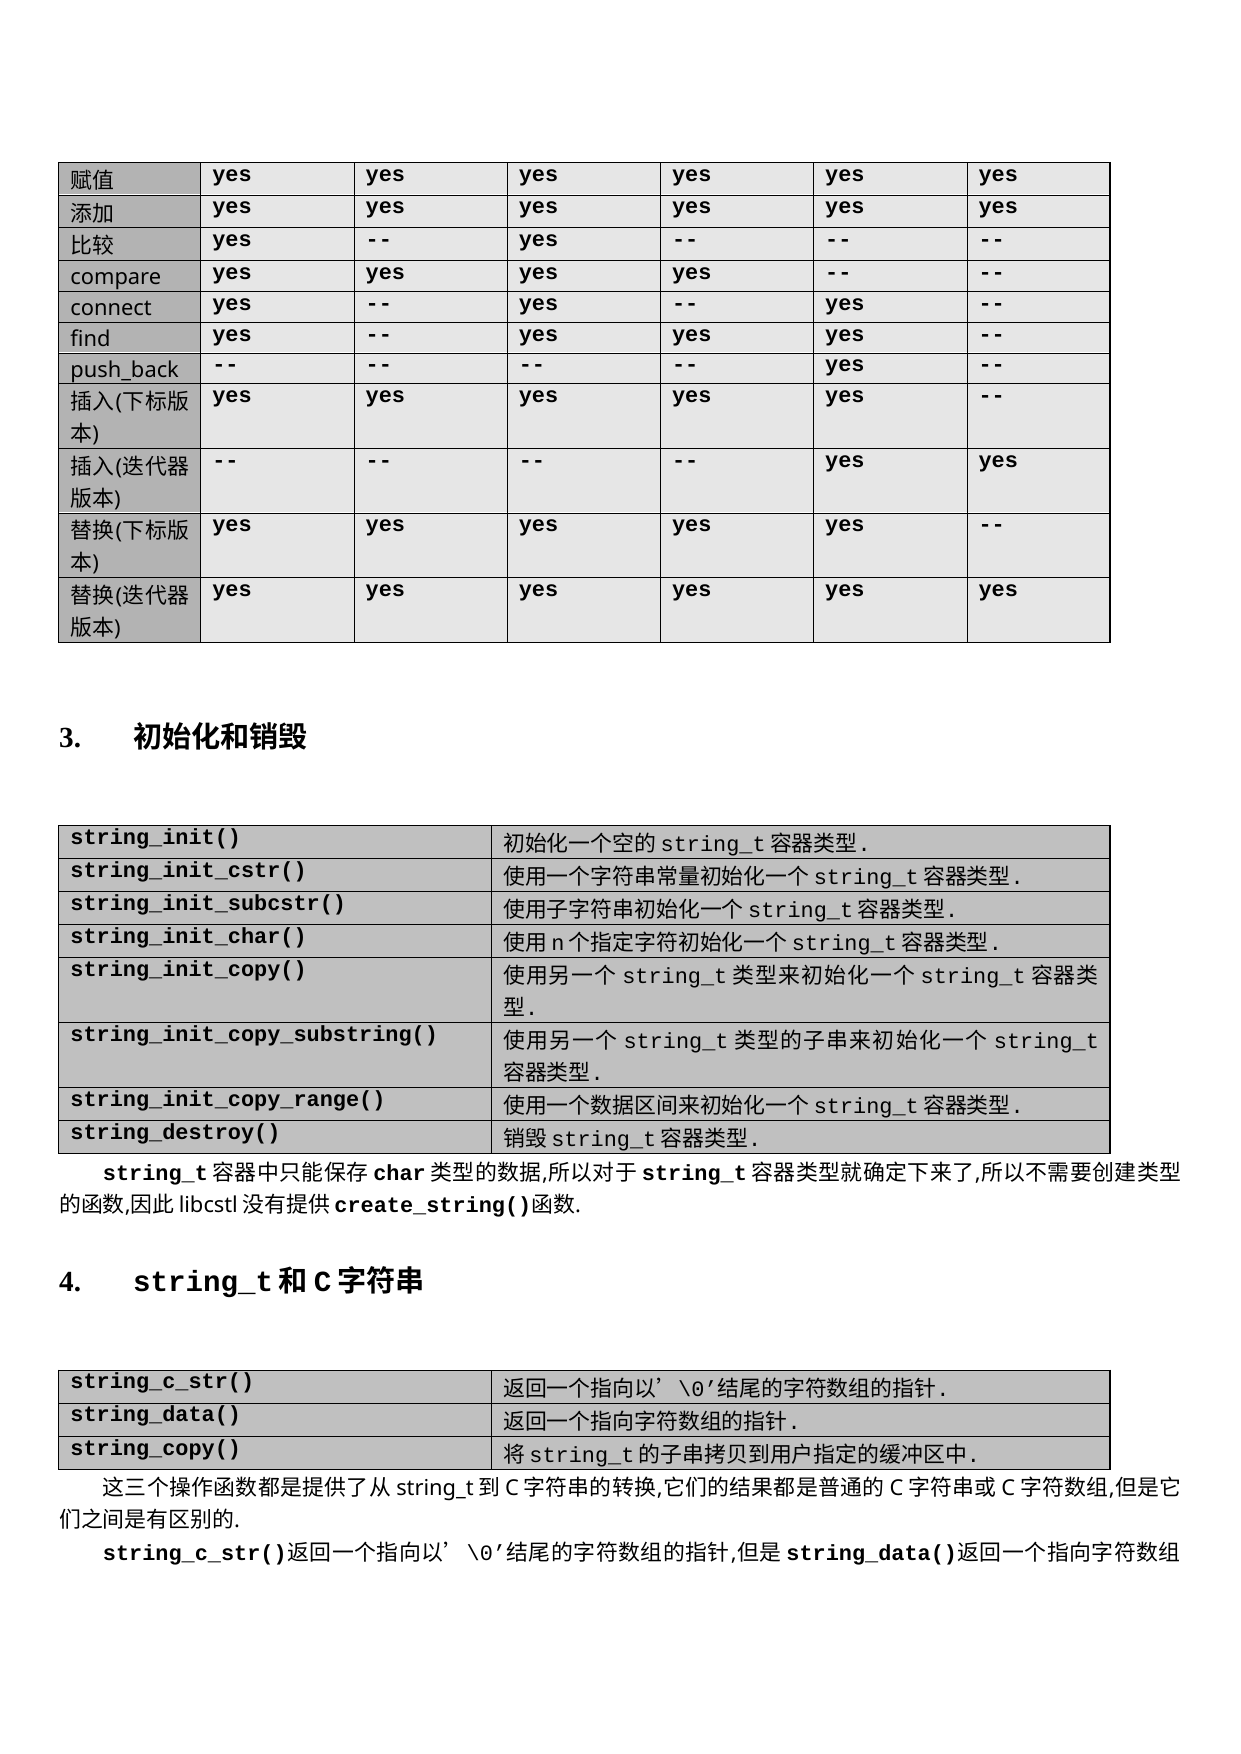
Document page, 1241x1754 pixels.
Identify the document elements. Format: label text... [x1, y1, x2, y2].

table_cell find [59, 323, 200, 352]
table_cell yes [661, 196, 813, 227]
table_cell string_init_subcstr() [59, 892, 491, 924]
table_cell 返回一个指向字符数组的指针. [492, 1404, 1109, 1436]
table_cell yes [355, 514, 507, 577]
table_cell 插入(下标版本) [59, 384, 200, 448]
table_cell yes [355, 163, 507, 194]
table_cell -- [355, 292, 507, 322]
table_cell 使用n个指定字符初始化一个string_t容器类型. [492, 925, 1109, 957]
table_cell connect [59, 292, 200, 322]
table_cell yes [201, 514, 354, 577]
table_cell yes [508, 384, 660, 448]
table_cell -- [968, 384, 1109, 448]
table_cell yes [814, 292, 967, 322]
table_cell 插入(迭代器版本) [59, 449, 200, 512]
subtitle 初始化和销毁 [59, 702, 1181, 767]
table_cell string_data() [59, 1404, 491, 1436]
table_cell yes [201, 196, 354, 227]
table_cell -- [355, 449, 507, 512]
table_cell 将string_t的子串拷贝到用户指定的缓冲区中. [492, 1437, 1109, 1469]
table_cell yes [661, 163, 813, 194]
table_cell yes [661, 578, 813, 642]
table_cell -- [201, 449, 354, 512]
table_cell 替换(下标版本) [59, 514, 200, 577]
table_cell yes [355, 261, 507, 291]
table_cell yes [355, 384, 507, 448]
table_cell -- [355, 228, 507, 260]
table_cell yes [968, 196, 1109, 227]
table_cell 替换(迭代器版本) [59, 578, 200, 642]
table_cell string_init_char() [59, 925, 491, 957]
table_header string_c_str() [59, 1371, 491, 1403]
table_cell -- [661, 228, 813, 260]
table_cell yes [814, 384, 967, 448]
text string_t容器中只能保存char类型的数据,所以对于string_t容器类型就确定下来了,所以不需要创建类型的函数,因此libcstl没有提供create_string()函数. [59, 1154, 1181, 1219]
table_cell yes [661, 384, 813, 448]
table_cell push_back [59, 354, 200, 383]
table_cell string_init_copy_range() [59, 1088, 491, 1120]
table_cell yes [201, 292, 354, 322]
table_cell 使用一个数据区间来初始化一个string_t容器类型. [492, 1088, 1109, 1120]
table_cell -- [968, 261, 1109, 291]
table_cell 使用另一个string_t类型来初始化一个string_t容器类型. [492, 958, 1109, 1022]
table_cell compare [59, 261, 200, 291]
table_cell yes [814, 196, 967, 227]
table_cell string_copy() [59, 1437, 491, 1469]
table_cell -- [661, 354, 813, 383]
table_cell yes [201, 384, 354, 448]
table_cell -- [968, 514, 1109, 577]
table_cell -- [201, 354, 354, 383]
table_cell yes [661, 514, 813, 577]
text 这三个操作函数都是提供了从string_t到C字符串的转换,它们的结果都是普通的C字符串或C字符数组,但是它们之间是有区别的. [59, 1470, 1181, 1535]
table_cell -- [814, 261, 967, 291]
table_cell yes [201, 323, 354, 352]
table_cell yes [508, 163, 660, 194]
table_cell yes [814, 514, 967, 577]
table_cell yes [814, 354, 967, 383]
table_cell yes [508, 323, 660, 352]
table_cell yes [814, 323, 967, 352]
table_cell yes [508, 514, 660, 577]
table_header string_init() [59, 826, 491, 858]
table_cell -- [968, 228, 1109, 260]
table_cell -- [968, 323, 1109, 352]
table_cell yes [508, 292, 660, 322]
table_cell 比较 [59, 228, 200, 260]
table_cell -- [355, 323, 507, 352]
table_cell yes [508, 261, 660, 291]
table_cell yes [201, 163, 354, 194]
table_cell yes [355, 196, 507, 227]
table_cell yes [508, 578, 660, 642]
table_cell -- [508, 354, 660, 383]
table_cell yes [814, 449, 967, 512]
table_cell string_destroy() [59, 1121, 491, 1153]
table_cell yes [508, 196, 660, 227]
table_cell string_init_copy() [59, 958, 491, 1022]
table_cell -- [355, 354, 507, 383]
table_cell yes [814, 163, 967, 194]
table_cell 使用子字符串初始化一个string_t容器类型. [492, 892, 1109, 924]
text string_c_str()返回一个指向以’\0’结尾的字符数组的指针,但是string_data()返回一个指向字符数组 [59, 1535, 1181, 1567]
table_cell yes [201, 261, 354, 291]
table_cell yes [201, 578, 354, 642]
table_cell 添加 [59, 196, 200, 227]
table_cell yes [661, 261, 813, 291]
table_cell 使用另一个string_t类型的子串来初始化一个string_t容器类型. [492, 1023, 1109, 1087]
table_cell yes [968, 578, 1109, 642]
subtitle string_t和C字符串 [59, 1246, 1181, 1311]
table_cell -- [814, 228, 967, 260]
table_cell yes [968, 449, 1109, 512]
table_cell -- [968, 354, 1109, 383]
table_header 返回一个指向以’\0’结尾的字符数组的指针. [492, 1371, 1109, 1403]
table_cell yes [968, 163, 1109, 194]
table_cell 使用一个字符串常量初始化一个string_t容器类型. [492, 859, 1109, 891]
table_cell string_init_cstr() [59, 859, 491, 891]
table_cell yes [355, 578, 507, 642]
table_cell yes [661, 323, 813, 352]
table_cell string_init_copy_substring() [59, 1023, 491, 1087]
table_cell -- [968, 292, 1109, 322]
table_cell 赋值 [59, 163, 200, 194]
table_cell yes [814, 578, 967, 642]
table_cell yes [508, 228, 660, 260]
table_header 初始化一个空的string_t容器类型. [492, 826, 1109, 858]
table_cell yes [201, 228, 354, 260]
table_cell 销毁string_t容器类型. [492, 1121, 1109, 1153]
table_cell -- [661, 292, 813, 322]
table_cell -- [661, 449, 813, 512]
table_cell -- [508, 449, 660, 512]
